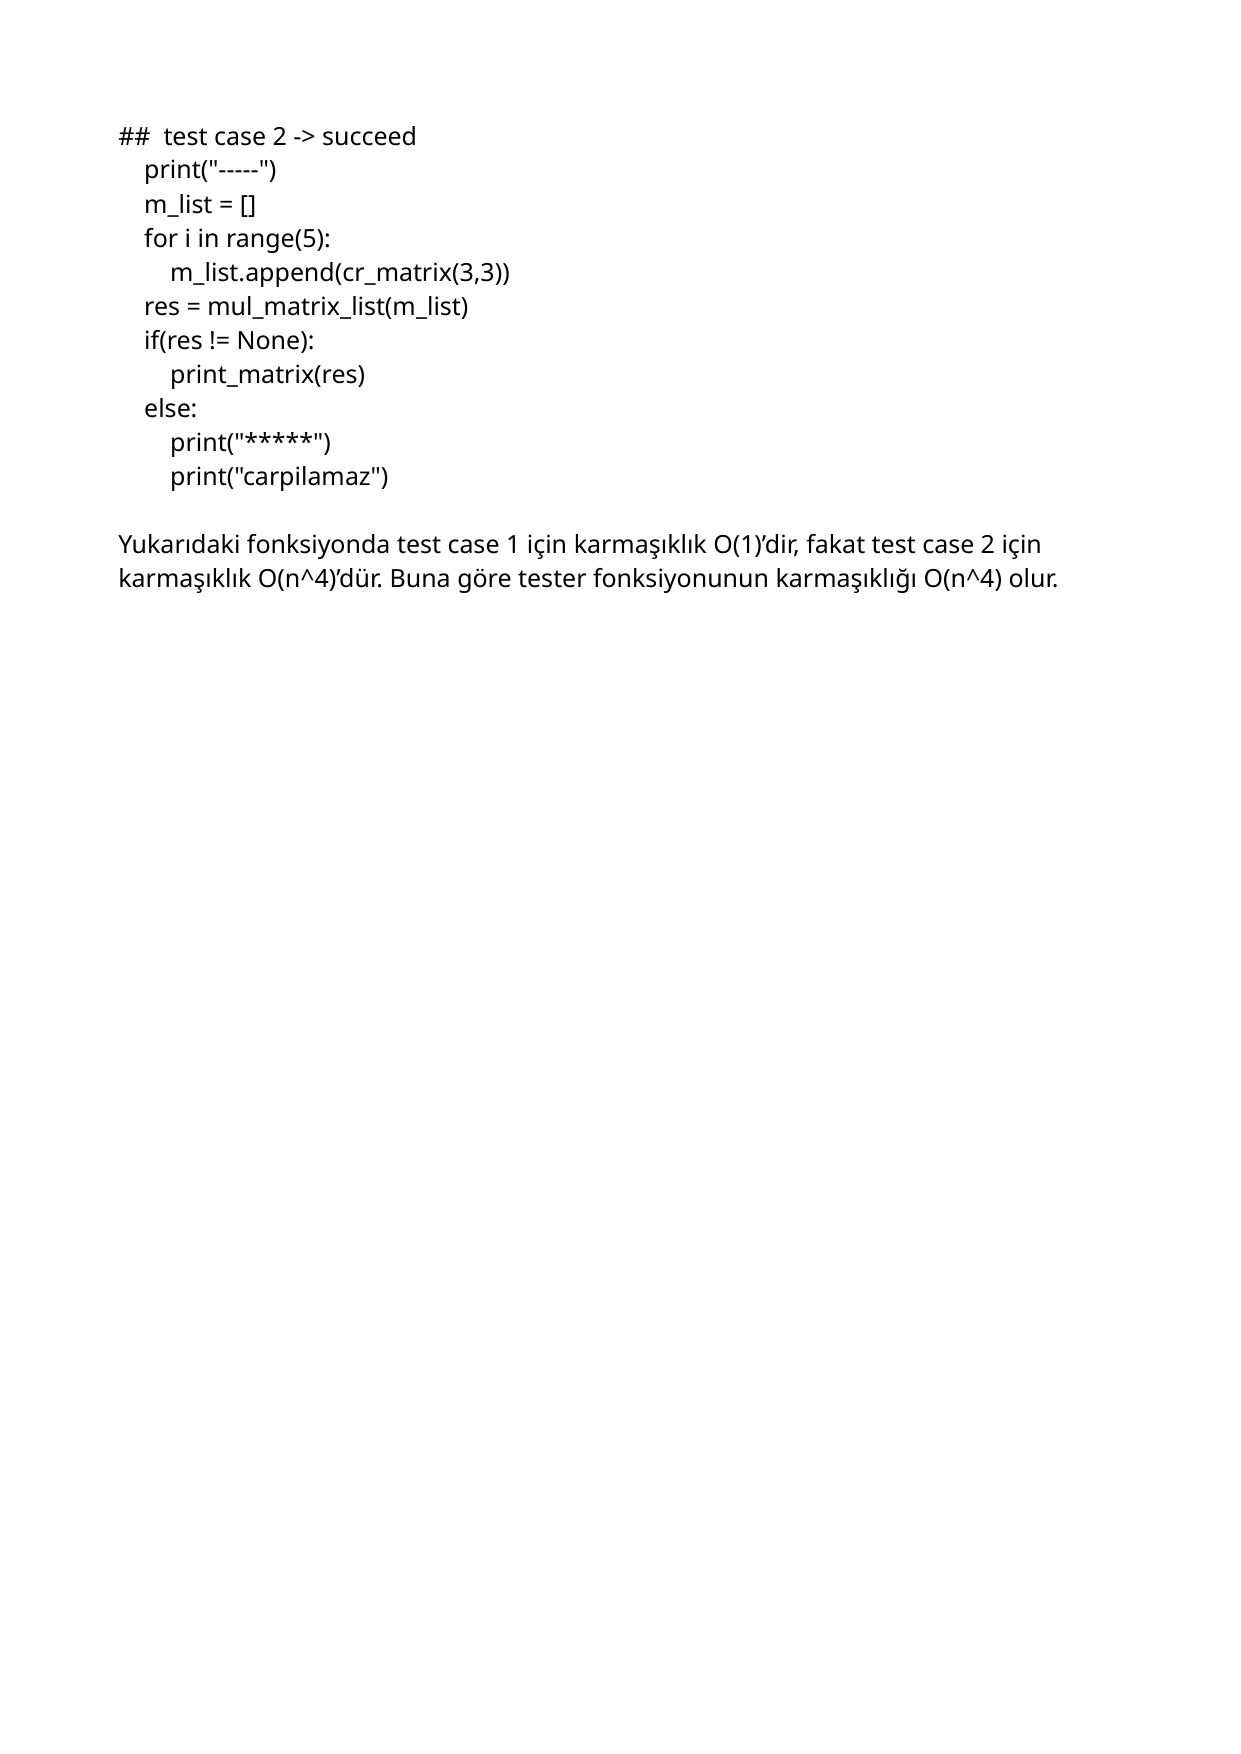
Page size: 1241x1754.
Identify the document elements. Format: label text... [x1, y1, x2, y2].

text res = mul_matrix_list(m_list) [118, 288, 1122, 322]
text print("-----") [118, 152, 1122, 186]
text print("carpilamaz") [118, 459, 1122, 493]
text m_list = [] [118, 186, 1122, 220]
text if(res != None): [118, 322, 1122, 357]
text m_list.append(cr_matrix(3,3)) [118, 254, 1122, 288]
text else: [118, 391, 1122, 425]
text Yukarıdaki fonksiyonda test case 1 için karmaşıklık O(1)’dir, fakat test case 2 için karmaşıklık O(n^4)’dür. Buna göre tester fonksiyonunun karmaşıklığı O(n^4) olur. [118, 527, 1122, 595]
text ## test case 2 -> succeed [118, 118, 1122, 152]
text for i in range(5): [118, 220, 1122, 254]
text print_matrix(res) [118, 357, 1122, 391]
text print("*****") [118, 425, 1122, 459]
